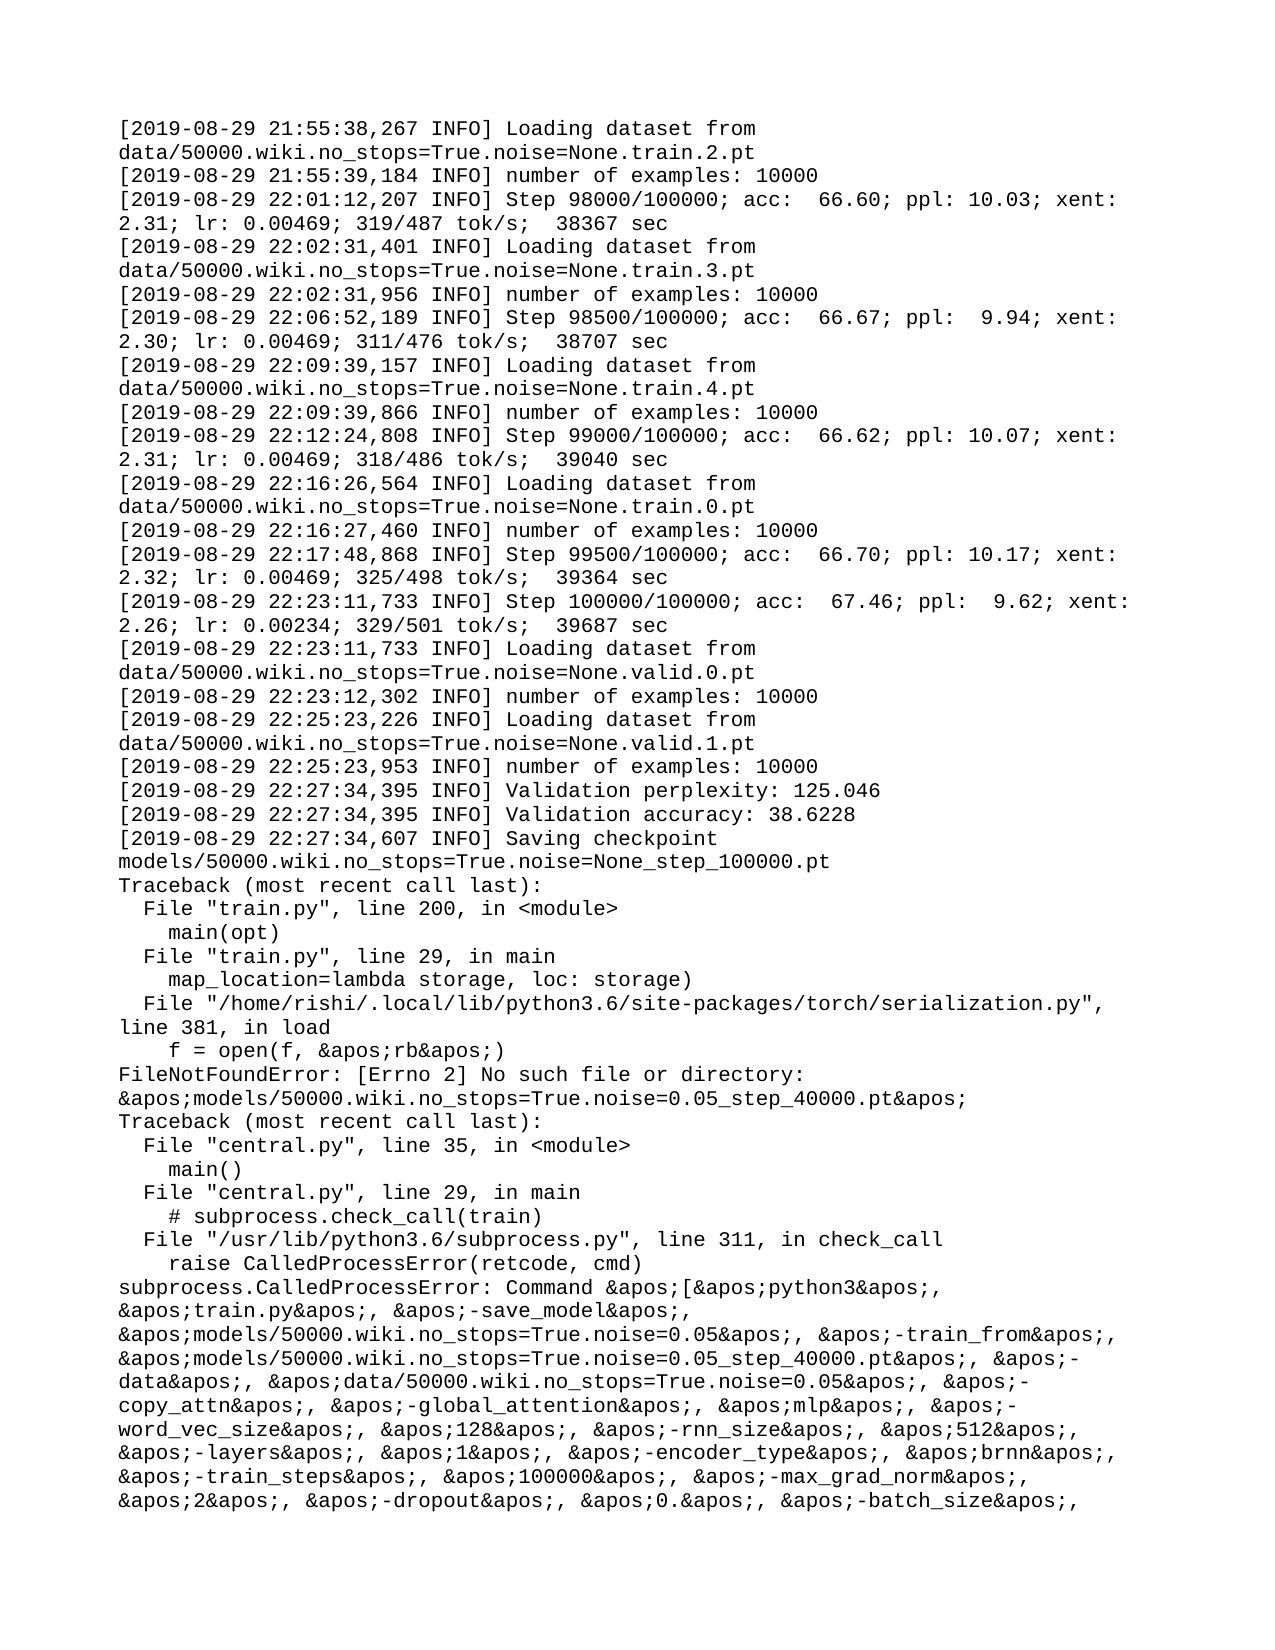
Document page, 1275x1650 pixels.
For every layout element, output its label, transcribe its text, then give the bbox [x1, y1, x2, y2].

text map_location=lambda storage, loc: storage) [118, 969, 1157, 993]
text File "/home/rishi/.local/lib/python3.6/site-packages/torch/serialization.py", line 381, in load [118, 993, 1157, 1040]
text subprocess.CalledProcessError: Command &apos;[&apos;python3&apos;, &apos;train.py&apos;, &apos;-save_model&apos;, &apos;models/50000.wiki.no_stops=True.noise=0.05&apos;, &apos;-train_from&apos;, &apos;models/50000.wiki.no_stops=True.noise=0.05_step_40000.pt&apos;, &apos;-data&apos;, &apos;data/50000.wiki.no_stops=True.noise=0.05&apos;, &apos;-copy_attn&apos;, &apos;-global_attention&apos;, &apos;mlp&apos;, &apos;-word_vec_size&apos;, &apos;128&apos;, &apos;-rnn_size&apos;, &apos;512&apos;, &apos;-layers&apos;, &apos;1&apos;, &apos;-encoder_type&apos;, &apos;brnn&apos;, &apos;-train_steps&apos;, &apos;100000&apos;, &apos;-max_grad_norm&apos;, &apos;2&apos;, &apos;-dropout&apos;, &apos;0.&apos;, &apos;-batch_size&apos;, [118, 1277, 1157, 1513]
text Traceback (most recent call last): [118, 1111, 1157, 1135]
text [2019-08-29 22:27:34,395 INFO] Validation accuracy: 38.6228 [118, 804, 1157, 827]
text [2019-08-29 22:17:48,868 INFO] Step 99500/100000; acc: 66.70; ppl: 10.17; xent: 2.32; lr: 0.00469; 325/498 tok/s; 39364 sec [118, 544, 1157, 591]
text [2019-08-29 22:09:39,157 INFO] Loading dataset from data/50000.wiki.no_stops=True.noise=None.train.4.pt [118, 354, 1157, 402]
text main(opt) [118, 922, 1157, 946]
text File "train.py", line 200, in <module> [118, 898, 1157, 922]
text Traceback (most recent call last): [118, 875, 1157, 898]
text [2019-08-29 21:55:38,267 INFO] Loading dataset from data/50000.wiki.no_stops=True.noise=None.train.2.pt [118, 118, 1157, 165]
text File "train.py", line 29, in main [118, 946, 1157, 969]
text [2019-08-29 22:27:34,395 INFO] Validation perplexity: 125.046 [118, 780, 1157, 804]
text [2019-08-29 22:23:11,733 INFO] Loading dataset from data/50000.wiki.no_stops=True.noise=None.valid.0.pt [118, 638, 1157, 686]
text main() [118, 1158, 1157, 1182]
text [2019-08-29 22:01:12,207 INFO] Step 98000/100000; acc: 66.60; ppl: 10.03; xent: 2.31; lr: 0.00469; 319/487 tok/s; 38367 sec [118, 189, 1157, 236]
text [2019-08-29 22:27:34,607 INFO] Saving checkpoint models/50000.wiki.no_stops=True.noise=None_step_100000.pt [118, 827, 1157, 875]
text # subprocess.check_call(train) [118, 1206, 1157, 1229]
text [2019-08-29 22:02:31,956 INFO] number of examples: 10000 [118, 284, 1157, 307]
text [2019-08-29 22:23:11,733 INFO] Step 100000/100000; acc: 67.46; ppl: 9.62; xent: 2.26; lr: 0.00234; 329/501 tok/s; 39687 sec [118, 591, 1157, 638]
text [2019-08-29 22:23:12,302 INFO] number of examples: 10000 [118, 686, 1157, 709]
text File "/usr/lib/python3.6/subprocess.py", line 311, in check_call [118, 1229, 1157, 1253]
text [2019-08-29 21:55:39,184 INFO] number of examples: 10000 [118, 165, 1157, 189]
text File "central.py", line 29, in main [118, 1182, 1157, 1206]
text [2019-08-29 22:16:26,564 INFO] Loading dataset from data/50000.wiki.no_stops=True.noise=None.train.0.pt [118, 473, 1157, 520]
text FileNotFoundError: [Errno 2] No such file or directory: &apos;models/50000.wiki.no_stops=True.noise=0.05_step_40000.pt&apos; [118, 1064, 1157, 1111]
text [2019-08-29 22:02:31,401 INFO] Loading dataset from data/50000.wiki.no_stops=True.noise=None.train.3.pt [118, 236, 1157, 284]
text [2019-08-29 22:06:52,189 INFO] Step 98500/100000; acc: 66.67; ppl: 9.94; xent: 2.30; lr: 0.00469; 311/476 tok/s; 38707 sec [118, 307, 1157, 354]
text [2019-08-29 22:25:23,953 INFO] number of examples: 10000 [118, 757, 1157, 780]
text [2019-08-29 22:25:23,226 INFO] Loading dataset from data/50000.wiki.no_stops=True.noise=None.valid.1.pt [118, 709, 1157, 757]
text f = open(f, &apos;rb&apos;) [118, 1040, 1157, 1064]
text File "central.py", line 35, in <module> [118, 1135, 1157, 1158]
text [2019-08-29 22:12:24,808 INFO] Step 99000/100000; acc: 66.62; ppl: 10.07; xent: 2.31; lr: 0.00469; 318/486 tok/s; 39040 sec [118, 426, 1157, 473]
text [2019-08-29 22:16:27,460 INFO] number of examples: 10000 [118, 520, 1157, 544]
text raise CalledProcessError(retcode, cmd) [118, 1253, 1157, 1277]
text [2019-08-29 22:09:39,866 INFO] number of examples: 10000 [118, 402, 1157, 426]
